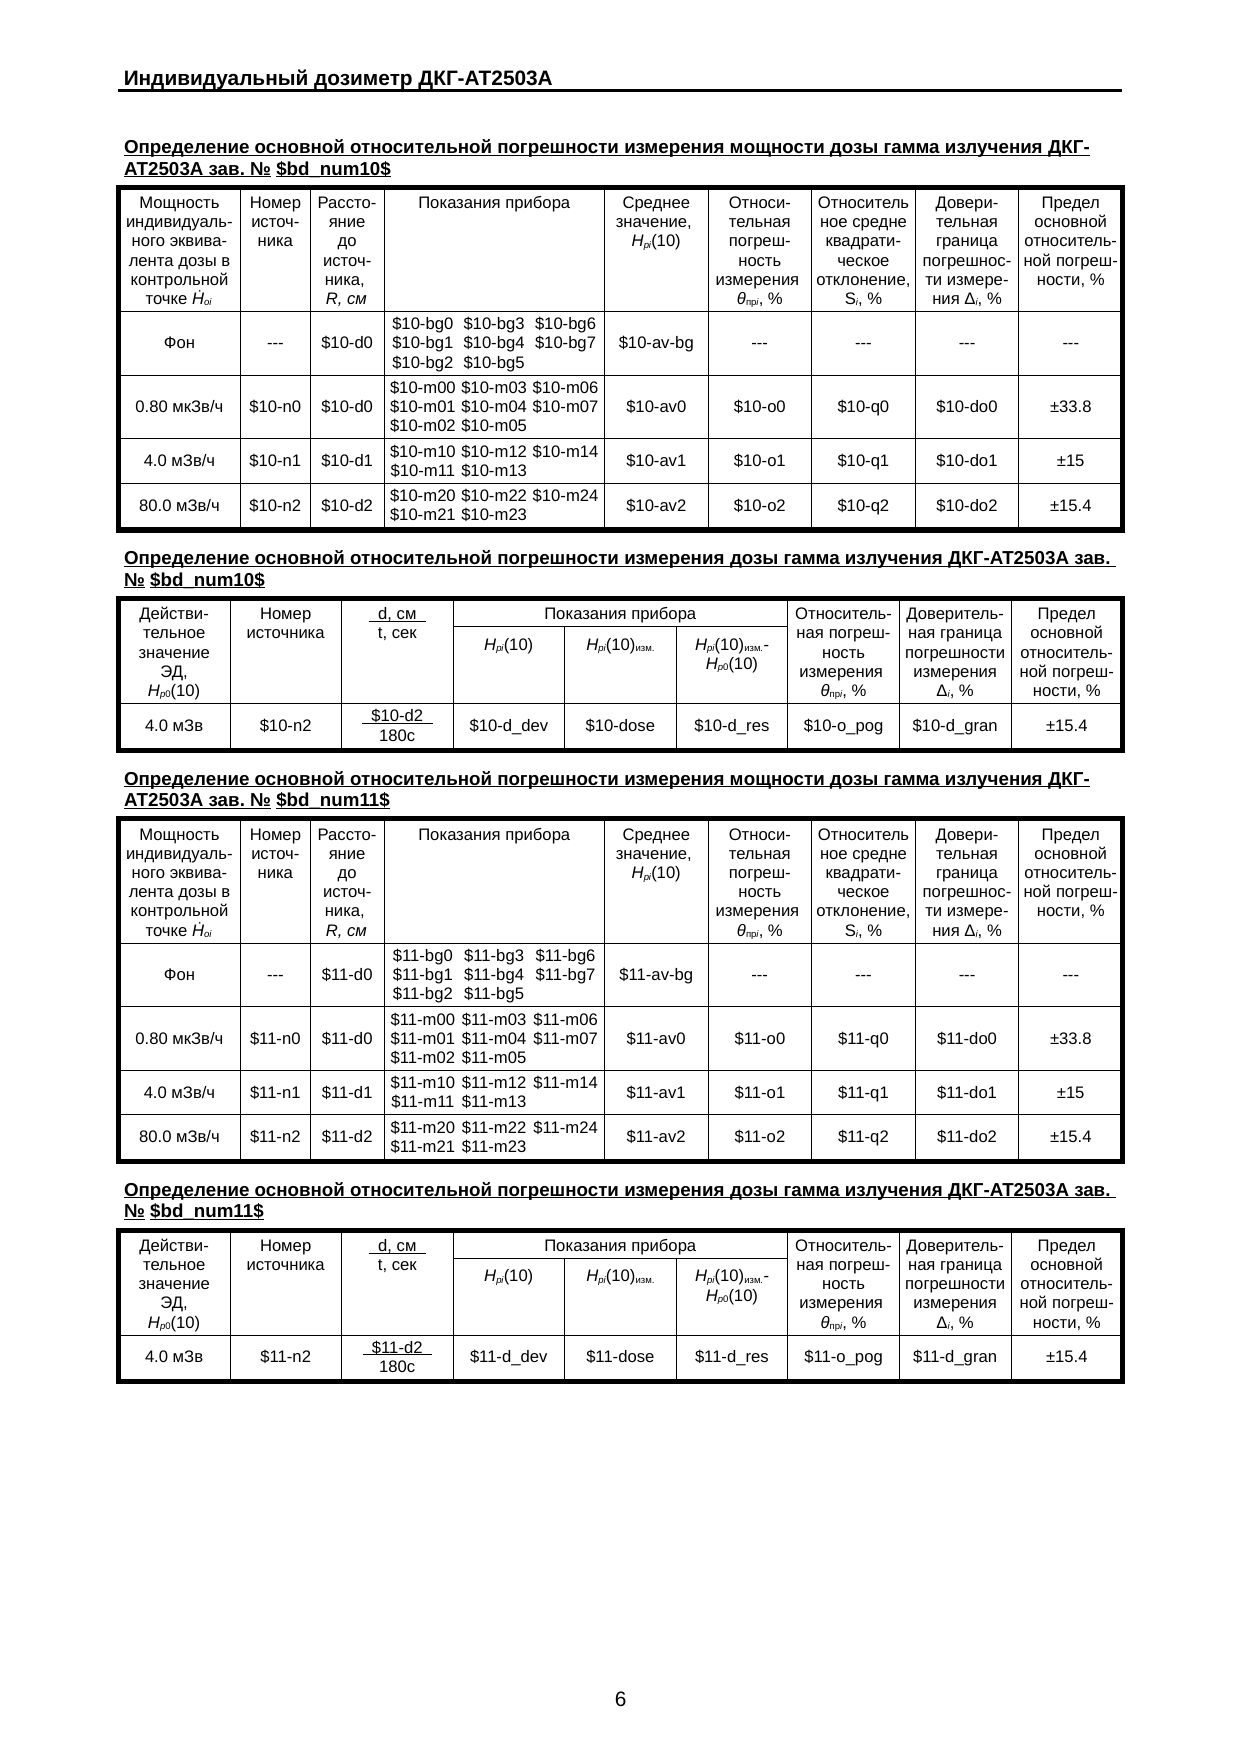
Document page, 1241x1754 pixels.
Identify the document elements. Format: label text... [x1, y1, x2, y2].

table_cell $11-d0 [311, 1007, 384, 1070]
table_cell 4.0 мЗв [121, 704, 230, 747]
table_cell $10-m10 $10-m11 $10-m12 $10-m13 $10-m14 [385, 439, 604, 483]
table_cell $10-d1 [311, 439, 384, 483]
table_cell $11-bg0 $11-bg1 $11-bg2 $11-bg3 $11-bg4 $11-bg5 $11-bg6 $11-bg7 [385, 944, 604, 1006]
table_cell $10-d0 [311, 312, 384, 374]
table_cell --- [709, 944, 811, 1006]
table_cell $11-d1 [311, 1071, 384, 1114]
table_cell $10-n1 [241, 439, 310, 483]
table_cell ±15.4 [1019, 484, 1120, 527]
table_cell $10-dose [565, 704, 676, 747]
table_cell Относительное средне квадрати-ческое отклонение, Si, % [812, 190, 915, 311]
table_cell $11-dose [565, 1336, 676, 1379]
table_cell $10-bg0 $10-bg1 $10-bg2 $10-bg3 $10-bg4 $10-bg5 $10-bg6 $10-bg7 [385, 312, 604, 374]
table_cell --- [812, 312, 915, 374]
table_cell 80.0 мЗв/ч [121, 484, 240, 527]
table_cell Среднее значение, Hpi(10) [605, 190, 708, 311]
table_cell Мощность индивидуаль-ного эквива-лента дозы в контрольной точке Ḣoi [121, 821, 240, 942]
table_cell $11-n1 [241, 1071, 310, 1114]
table_cell $10-d_res [677, 704, 787, 747]
table_cell Hpi(10)изм. [565, 627, 676, 703]
table_cell 4.0 мЗв/ч [121, 439, 240, 483]
table_cell 4.0 мЗв [121, 1336, 230, 1379]
table_cell Hpi(10)изм.-Hp0(10) [677, 627, 787, 703]
table_cell Относитель-ная погреш-ность измерения θпрi, % [788, 1233, 899, 1334]
table_cell ±15.4 [1019, 1115, 1120, 1159]
table_cell Номер источ-ника [241, 821, 310, 942]
table_cell 4.0 мЗв/ч [121, 1071, 240, 1114]
table_cell $10-av1 [605, 439, 708, 483]
table_cell Hpi(10) [454, 1259, 564, 1334]
table_cell Рассто-яние до источ-ника, R, см [311, 190, 384, 311]
table_cell $11-m10 $11-m11 $11-m12 $11-m13 $11-m14 [385, 1071, 604, 1114]
table_cell $10-d_gran [900, 704, 1011, 747]
table_cell $11-d_gran [900, 1336, 1011, 1379]
table_cell Относитель-ная погреш-ность измерения θпрi, % [788, 601, 899, 703]
table_cell Относительное средне квадрати-ческое отклонение, Si, % [812, 821, 915, 942]
table_cell Hpi(10)изм.-Hp0(10) [677, 1259, 787, 1334]
table_cell $11-d_dev [454, 1336, 564, 1379]
table_cell $11-q0 [812, 1007, 915, 1070]
table_cell d, см t, сек [342, 601, 453, 703]
table_cell $10-n2 [241, 484, 310, 527]
table_cell 80.0 мЗв/ч [121, 1115, 240, 1159]
table_cell $10-do1 [916, 439, 1018, 483]
table_cell $10-d0 [311, 376, 384, 438]
table_cell d, см t, сек [342, 1233, 453, 1334]
table_cell $11-o0 [709, 1007, 811, 1070]
table_cell Номер источ-ника [241, 190, 310, 311]
table_cell Предел основной относитель-ной погреш-ности, % [1012, 601, 1120, 703]
table_cell $11-n0 [241, 1007, 310, 1070]
table_cell ±15.4 [1012, 704, 1120, 747]
table_cell 0.80 мкЗв/ч [121, 376, 240, 438]
table_cell $10-av2 [605, 484, 708, 527]
table_cell $10-o_pog [788, 704, 899, 747]
table_cell --- [812, 944, 915, 1006]
table_cell $11-av1 [605, 1071, 708, 1114]
table_cell $10-q1 [812, 439, 915, 483]
table_cell ±15 [1019, 1071, 1120, 1114]
table_cell $11-o2 [709, 1115, 811, 1159]
table_cell $11-do0 [916, 1007, 1018, 1070]
table_cell $10-n0 [241, 376, 310, 438]
table_cell Относи-тельная погреш-ность измерения θпрi, % [709, 821, 811, 942]
table_cell $10-o1 [709, 439, 811, 483]
table_cell Предел основной относитель-ной погреш-ности, % [1012, 1233, 1120, 1334]
table_cell Фон [121, 944, 240, 1006]
table_cell Предел основной относитель-ной погреш-ности, % [1019, 190, 1120, 311]
table_cell $11-n2 [231, 1336, 341, 1379]
table_cell ±33.8 [1019, 1007, 1120, 1070]
table_cell $11-d2 180c [342, 1336, 453, 1379]
table_header Определение основной относительной погрешности измерения мощности дозы гамма излучения ДКГ-АТ2503A зав. № $bd_num10$ [118, 121, 1122, 185]
table_cell $11-m20 $11-m21 $11-m22 $11-m23 $11-m24 [385, 1115, 604, 1159]
table_cell Показания прибора [385, 190, 604, 311]
table_cell $10-n2 [231, 704, 341, 747]
table_cell Номер источника [231, 1233, 341, 1334]
table_cell ±15.4 [1012, 1336, 1120, 1379]
table_cell $10-d_dev [454, 704, 564, 747]
table_cell Довери-тельная граница погрешнос-ти измере-ния Δi, % [916, 190, 1018, 311]
table_cell Показания прибора [454, 601, 787, 626]
table_cell $10-o0 [709, 376, 811, 438]
table_cell Фон [121, 312, 240, 374]
table_cell $11-d2 [311, 1115, 384, 1159]
table_cell --- [241, 312, 310, 374]
table_cell $11-d_res [677, 1336, 787, 1379]
table_cell Действи-тельное значение ЭД, Hp0(10) [121, 601, 230, 703]
table_cell $10-d2 180c [342, 704, 453, 747]
table_cell --- [241, 944, 310, 1006]
table_cell Среднее значение, Hpi(10) [605, 821, 708, 942]
table_cell Hpi(10)изм. [565, 1259, 676, 1334]
table_cell $10-o2 [709, 484, 811, 527]
table_cell $11-av-bg [605, 944, 708, 1006]
table_cell Показания прибора [385, 821, 604, 942]
table_cell Показания прибора [454, 1233, 787, 1258]
table_cell Относи-тельная погреш-ность измерения θпрi, % [709, 190, 811, 311]
table_cell $10-q0 [812, 376, 915, 438]
table_cell Мощность индивидуаль-ного эквива-лента дозы в контрольной точке Ḣoi [121, 190, 240, 311]
table_header Определение основной относительной погрешности измерения дозы гамма излучения ДКГ-АТ2503A зав. № $bd_num11$ [118, 1164, 1122, 1227]
table_cell $10-av-bg [605, 312, 708, 374]
table_cell $11-o_pog [788, 1336, 899, 1379]
table_cell $10-m00 $10-m01 $10-m02 $10-m03 $10-m04 $10-m05 $10-m06 $10-m07 [385, 376, 604, 438]
table_cell Доверитель-ная граница погрешности измерения Δi, % [900, 601, 1011, 703]
table_header Определение основной относительной погрешности измерения мощности дозы гамма излучения ДКГ-АТ2503A зав. № $bd_num11$ [118, 753, 1122, 816]
table_cell Предел основной относитель-ной погреш-ности, % [1019, 821, 1120, 942]
table_cell $11-q1 [812, 1071, 915, 1114]
table_cell $11-q2 [812, 1115, 915, 1159]
table_cell --- [916, 312, 1018, 374]
table_cell $10-do2 [916, 484, 1018, 527]
table_cell $11-o1 [709, 1071, 811, 1114]
table_cell Доверитель-ная граница погрешности измерения Δi, % [900, 1233, 1011, 1334]
table_header Определение основной относительной погрешности измерения дозы гамма излучения ДКГ-АТ2503A зав. № $bd_num10$ [118, 533, 1122, 596]
table_cell $11-do1 [916, 1071, 1018, 1114]
table_cell Довери-тельная граница погрешнос-ти измере-ния Δi, % [916, 821, 1018, 942]
table_cell $11-av2 [605, 1115, 708, 1159]
table_cell --- [1019, 944, 1120, 1006]
table_cell Номер источника [231, 601, 341, 703]
table_cell $11-n2 [241, 1115, 310, 1159]
table_cell $10-av0 [605, 376, 708, 438]
table_cell $11-av0 [605, 1007, 708, 1070]
table_cell $10-do0 [916, 376, 1018, 438]
table_cell $10-d2 [311, 484, 384, 527]
table_cell $11-do2 [916, 1115, 1018, 1159]
table_cell --- [916, 944, 1018, 1006]
table_cell 0.80 мкЗв/ч [121, 1007, 240, 1070]
table_cell $11-d0 [311, 944, 384, 1006]
table_cell $10-m20 $10-m21 $10-m22 $10-m23 $10-m24 [385, 484, 604, 527]
table_cell ±15 [1019, 439, 1120, 483]
table_cell $11-m00 $11-m01 $11-m02 $11-m03 $11-m04 $11-m05 $11-m06 $11-m07 [385, 1007, 604, 1070]
table_cell Действи-тельное значение ЭД, Hp0(10) [121, 1233, 230, 1334]
table_cell --- [709, 312, 811, 374]
table_cell Hpi(10) [454, 627, 564, 703]
table_cell Рассто-яние до источ-ника, R, см [311, 821, 384, 942]
table_cell --- [1019, 312, 1120, 374]
table_cell $10-q2 [812, 484, 915, 527]
table_cell ±33.8 [1019, 376, 1120, 438]
